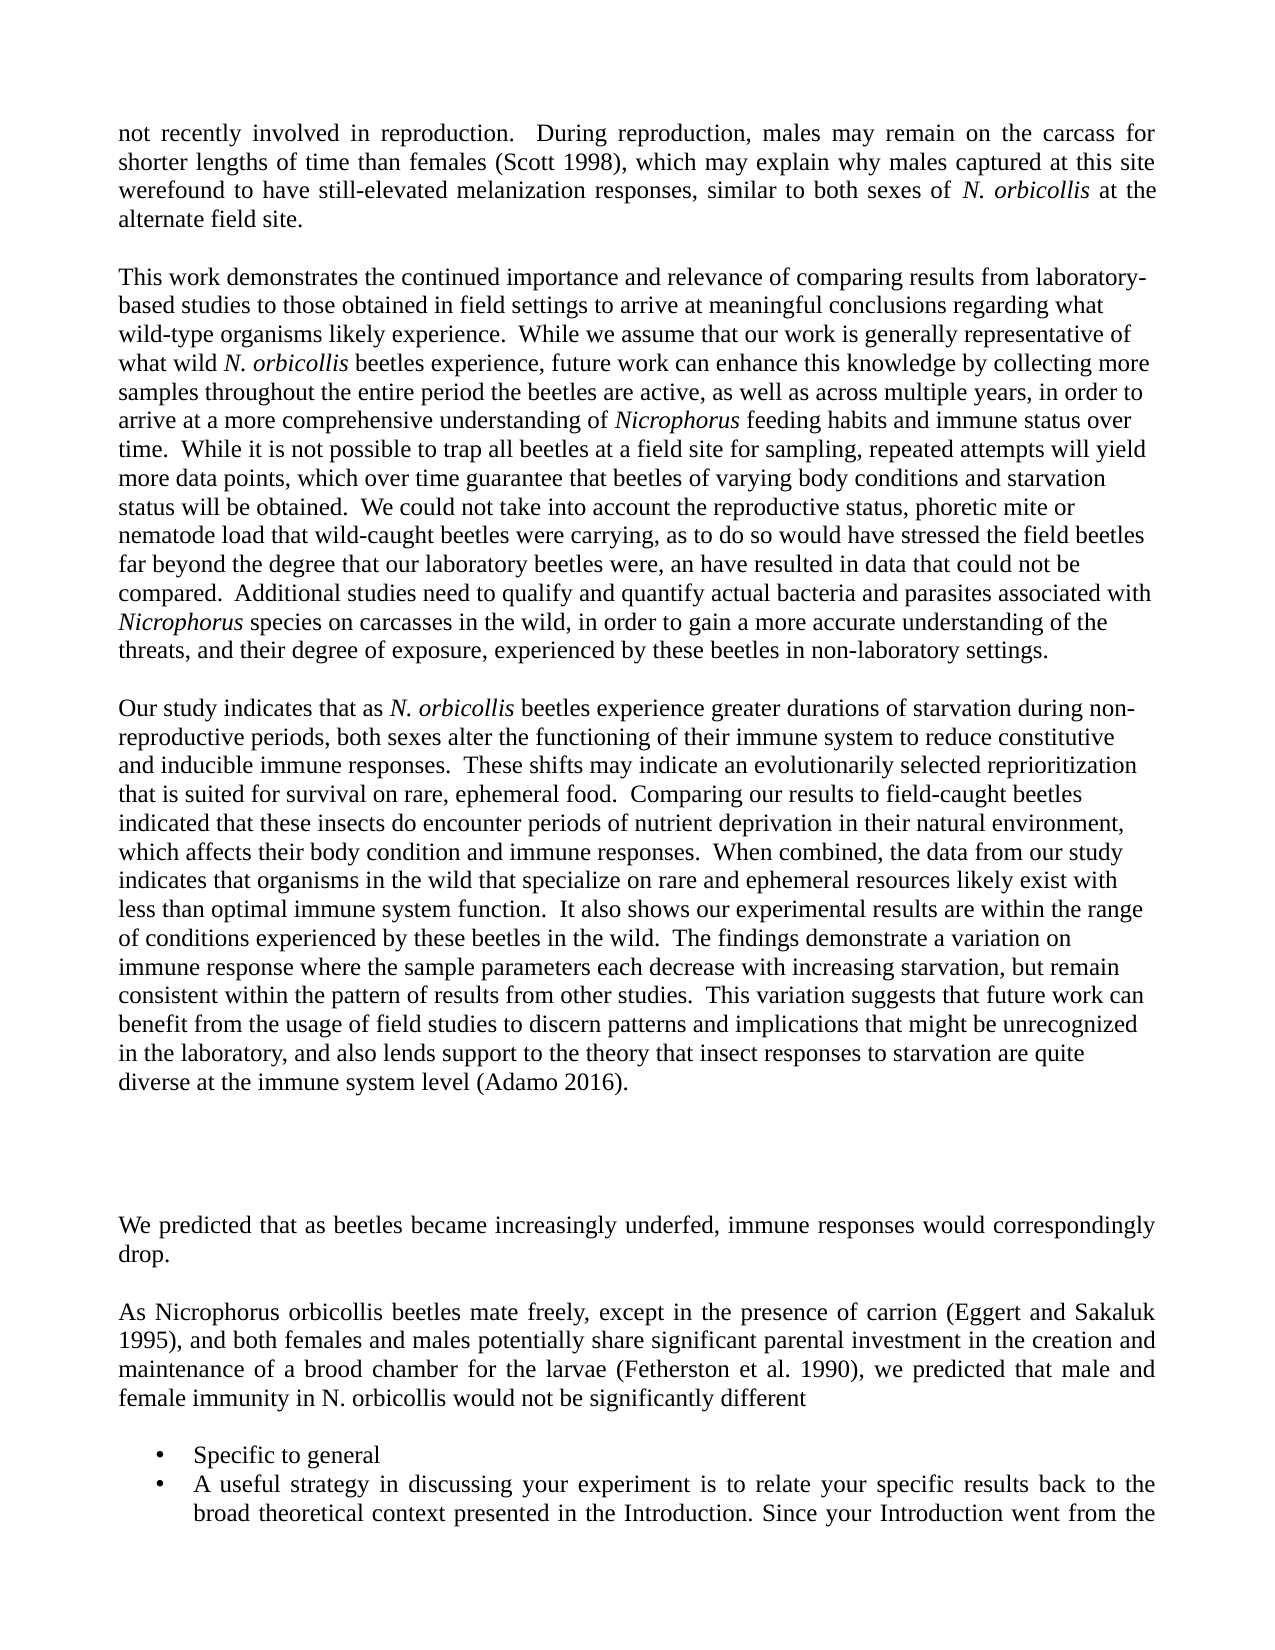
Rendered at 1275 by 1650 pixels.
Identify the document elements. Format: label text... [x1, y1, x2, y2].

text Our study indicates that as N. orbicollis beetles experience greater durations of starvation during non-reproductive periods, both sexes alter the functioning of their immune system to reduce constitutive and inducible immune responses. These shifts may indicate an evolutionarily selected reprioritization that is suited for survival on rare, ephemeral food. Comparing our results to field-caught beetles indicated that these insects do encounter periods of nutrient deprivation in their natural environment, which affects their body condition and immune responses. When combined, the data from our study indicates that organisms in the wild that specialize on rare and ephemeral resources likely exist with less than optimal immune system function. It also shows our experimental results are within the range of conditions experienced by these beetles in the wild. The findings demonstrate a variation on immune response where the sample parameters each decrease with increasing starvation, but remain consistent within the pattern of results from other studies. This variation suggests that future work can benefit from the usage of field studies to discern patterns and implications that might be unrecognized in the laboratory, and also lends support to the theory that insect responses to starvation are quite diverse at the immune system level (Adamo 2016). [118, 693, 1157, 1096]
text As Nicrophorus orbicollis beetles mate freely, except in the presence of carrion (Eggert and Sakaluk 1995), and both females and males potentially share significant parental investment in the creation and maintenance of a brood chamber for the larvae (Fetherston et al. 1990), we predicted that male and female immunity in N. orbicollis would not be significantly different [118, 1297, 1157, 1412]
list A useful strategy in discussing your experiment is to relate your specific results back to the broad theoretical context presented in the Introduction. Since your Introduction went from the [156, 1469, 1157, 1527]
text not recently involved in reproduction. During reproduction, males may remain on the carcass for shorter lengths of time than females (Scott 1998), which may explain why males captured at this site werefound to have still-elevated melanization responses, similar to both sexes of N. orbicollis at the alternate field site. [118, 118, 1157, 233]
text This work demonstrates the continued importance and relevance of comparing results from laboratory-based studies to those obtained in field settings to arrive at meaningful conclusions regarding what wild-type organisms likely experience. While we assume that our work is generally representative of what wild N. orbicollis beetles experience, future work can enhance this knowledge by collecting more samples throughout the entire period the beetles are active, as well as across multiple years, in order to arrive at a more comprehensive understanding of Nicrophorus feeding habits and immune status over time. While it is not possible to trap all beetles at a field site for sampling, repeated attempts will yield more data points, which over time guarantee that beetles of varying body conditions and starvation status will be obtained. We could not take into account the reproductive status, phoretic mite or nematode load that wild-caught beetles were carrying, as to do so would have stressed the field beetles far beyond the degree that our laboratory beetles were, an have resulted in data that could not be compared. Additional studies need to qualify and quantify actual bacteria and parasites associated with Nicrophorus species on carcasses in the wild, in order to gain a more accurate understanding of the threats, and their degree of exposure, experienced by these beetles in non-laboratory settings. [118, 262, 1157, 664]
list Specific to general [156, 1441, 1157, 1469]
text We predicted that as beetles became increasingly underfed, immune responses would correspondingly drop. [118, 1211, 1157, 1268]
